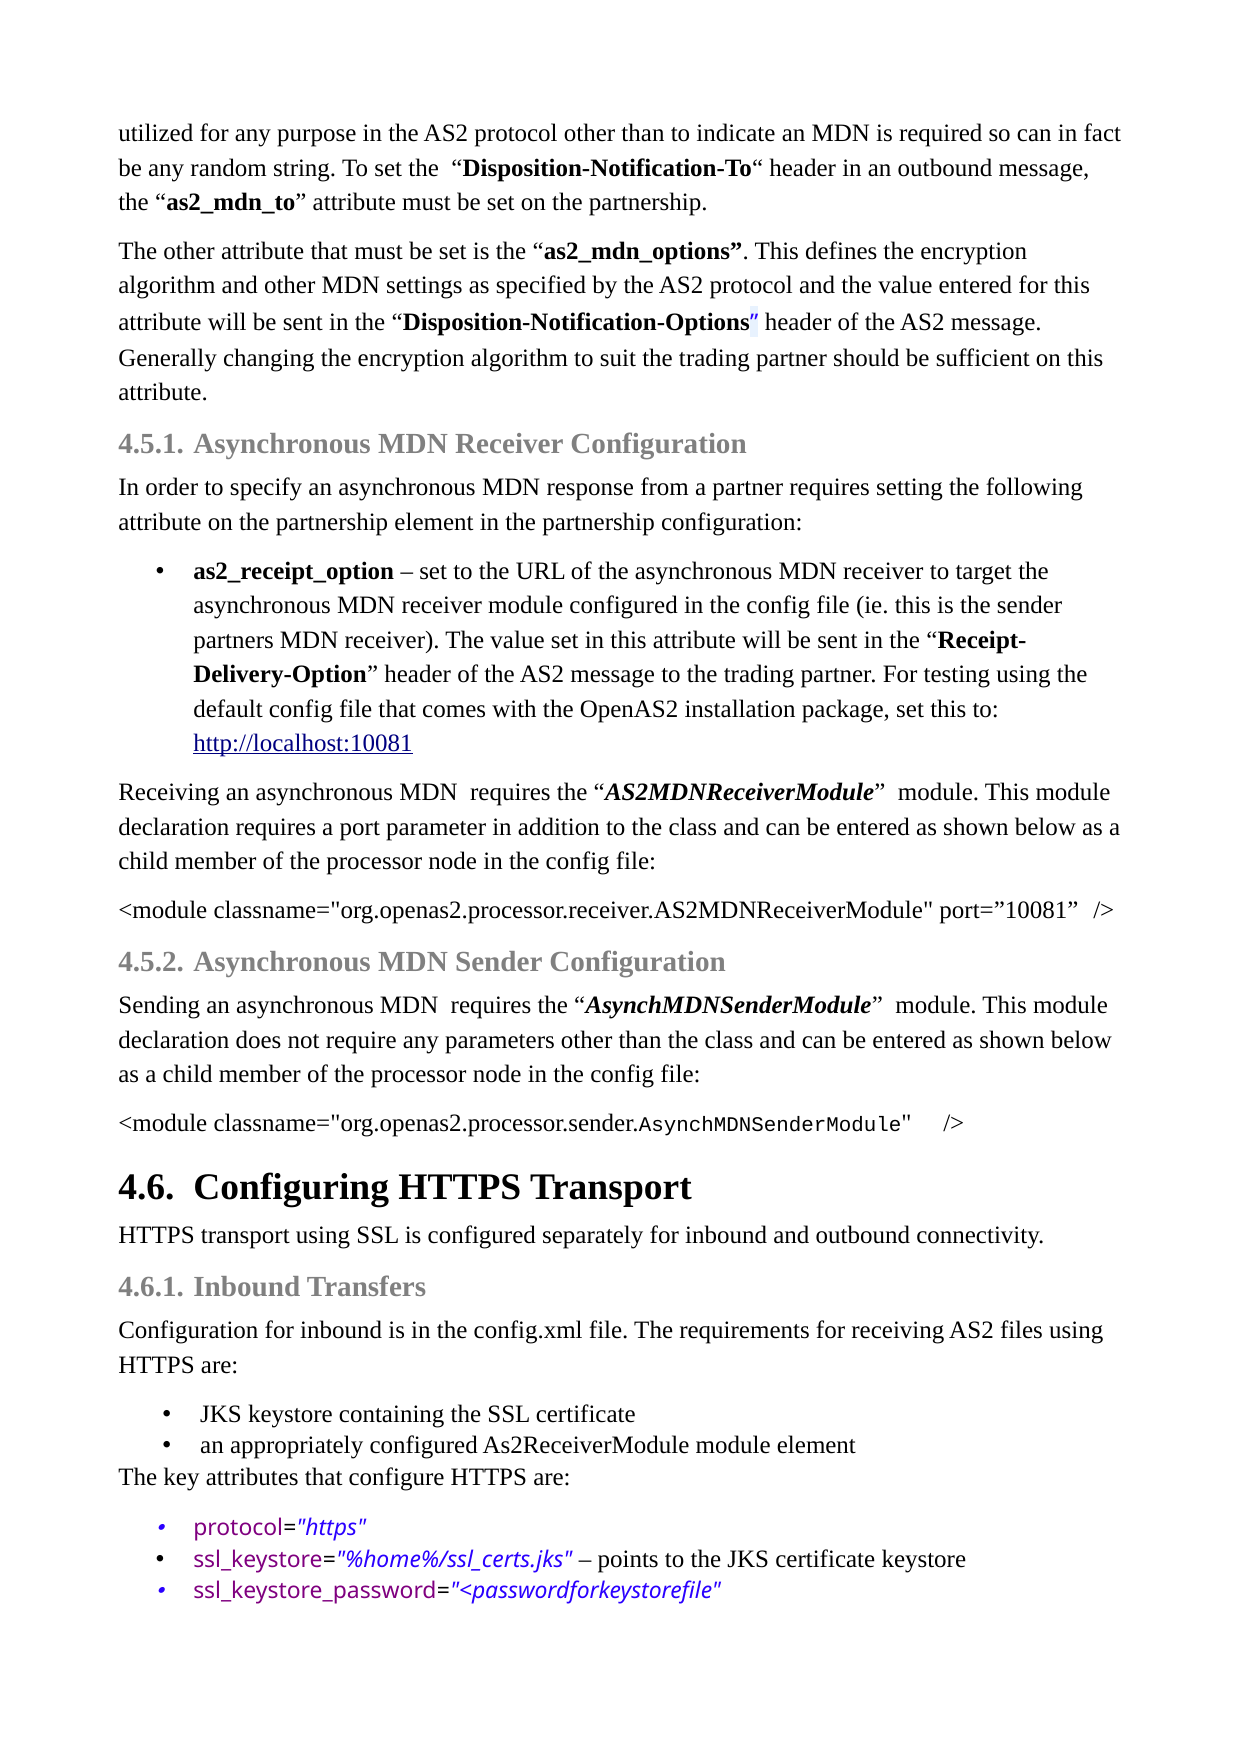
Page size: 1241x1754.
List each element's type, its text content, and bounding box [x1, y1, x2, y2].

text utilized for any purpose in the AS2 protocol other than to indicate an MDN is required so can in fact be any random string. To set the “Disposition-Notification-To“ header in an outbound message, the “as2_mdn_to” attribute must be set on the partnership. [118, 118, 1122, 216]
subtitle Asynchronous MDN Sender Configuration [118, 944, 1122, 978]
list ssl_keystore_password="<passwordforkeystorefile" [156, 1574, 1122, 1605]
list JKS keystore containing the SSL certificate [162, 1399, 1122, 1428]
text Sending an asynchronous MDN requires the “AsynchMDNSenderModule” module. This module declaration does not require any parameters other than the class and can be entered as shown below as a child member of the processor node in the config file: [118, 990, 1122, 1088]
text In order to specify an asynchronous MDN response from a partner requires setting the following attribute on the partnership element in the partnership configuration: [118, 472, 1122, 535]
subtitle Asynchronous MDN Receiver Configuration [118, 426, 1122, 460]
text The other attribute that must be set is the “as2_mdn_options”. This defines the encryption algorithm and other MDN settings as specified by the AS2 protocol and the value entered for this attribute will be sent in the “Disposition-Notification-Options” header of the AS2 message. Generally changing the encryption algorithm to suit the trading partner should be sufficient on this attribute. [118, 236, 1122, 406]
text Receiving an asynchronous MDN requires the “AS2MDNReceiverModule” module. This module declaration requires a port parameter in addition to the class and can be entered as shown below as a child member of the processor node in the config file: [118, 777, 1122, 875]
subtitle Inbound Transfers [118, 1269, 1122, 1303]
list protocol="https" [156, 1511, 1122, 1542]
text <module classname="org.openas2.processor.sender.AsynchMDNSenderModule" /> [118, 1108, 1122, 1138]
list as2_receipt_option – set to the URL of the asynchronous MDN receiver to target the asynchronous MDN receiver module configured in the config file (ie. this is the sender partners MDN receiver). The value set in this attribute will be sent in the “Receipt-Delivery-Option” header of the AS2 message to the trading partner. For testing using the default config file that comes with the OpenAS2 installation package, set this to: http://localhost:10081 [156, 556, 1122, 757]
list ssl_keystore="%home%/ssl_certs.jks" – points to the JKS certificate keystore [156, 1542, 1122, 1574]
text HTTPS transport using SSL is configured separately for inbound and outbound connectivity. [118, 1220, 1122, 1249]
list an appropriately configured As2ReceiverModule module element [162, 1431, 1122, 1459]
text <module classname="org.openas2.processor.receiver.AS2MDNReceiverModule" port=”10081” /> [118, 895, 1122, 924]
text The key attributes that configure HTTPS are: [118, 1462, 1122, 1491]
subtitle Configuring HTTPS Transport [118, 1164, 1122, 1208]
text Configuration for inbound is in the config.xml file. The requirements for receiving AS2 files using HTTPS are: [118, 1315, 1122, 1378]
